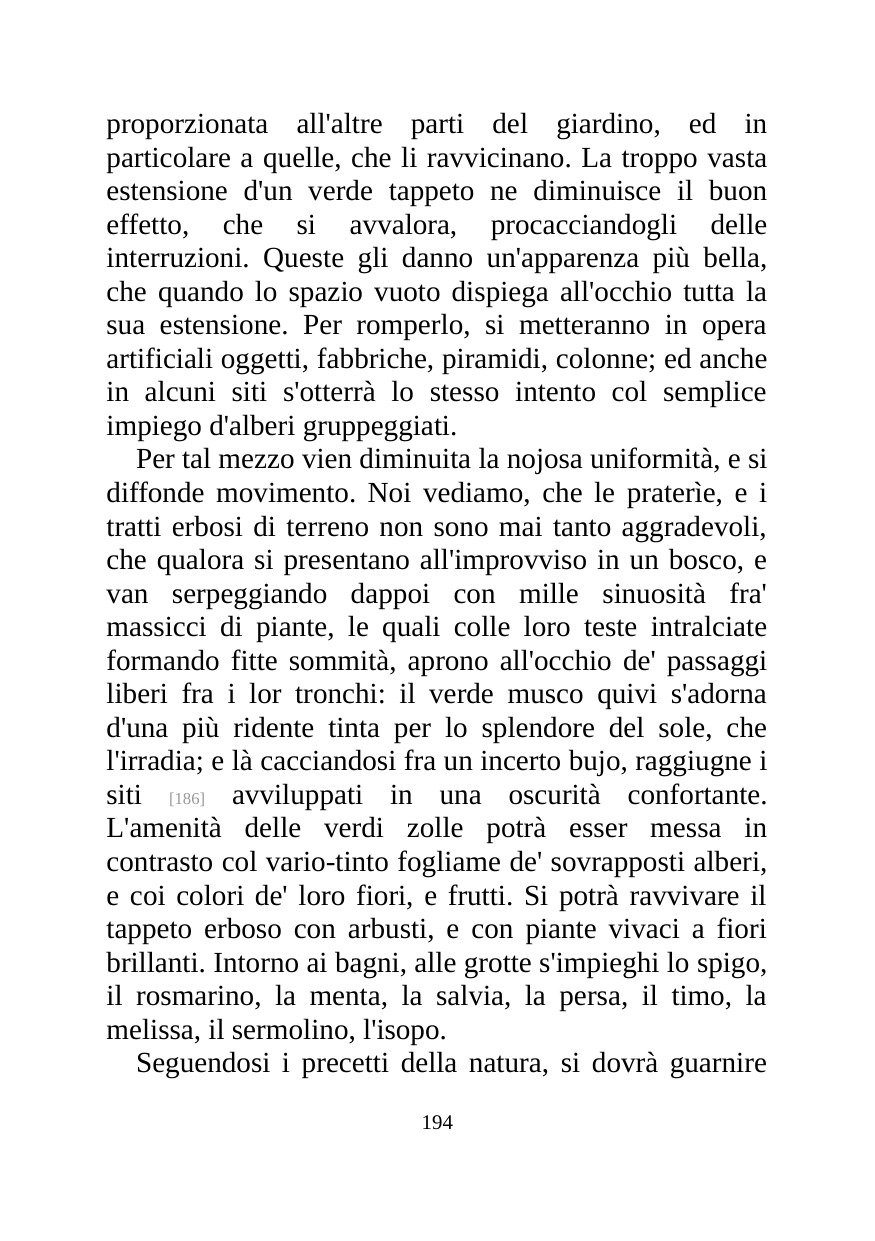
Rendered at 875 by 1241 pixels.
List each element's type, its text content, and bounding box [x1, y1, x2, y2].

text Seguendosi i precetti della natura, si dovrà guarnire [106, 1045, 768, 1079]
text proporzionata all'altre parti del giardino, ed in particolare a quelle, che li ravvicinano. La troppo vasta estensione d'un verde tappeto ne diminuisce il buon effetto, che si avvalora, procacciandogli delle interruzioni. Queste gli danno un'apparenza più bella, che quando lo spazio vuoto dispiega all'occhio tutta la sua estensione. Per romperlo, si metteranno in opera artificiali oggetti, fabbriche, piramidi, colonne; ed anche in alcuni siti s'otterrà lo stesso intento col semplice impiego d'alberi gruppeggiati. [106, 106, 768, 442]
text Per tal mezzo vien diminuita la nojosa uniformità, e si diffonde movimento. Noi vediamo, che le praterìe, e i tratti erbosi di terreno non sono mai tanto aggradevoli, che qualora si presentano all'improvviso in un bosco, e van serpeggiando dappoi con mille sinuosità fra' massicci di piante, le quali colle loro teste intralciate formando fitte sommità, aprono all'occhio de' passaggi liberi fra i lor tronchi: il verde musco quivi s'adorna d'una più ridente tinta per lo splendore del sole, che l'irradia; e là cacciandosi fra un incerto bujo, raggiugne i siti [186] avviluppati in una oscurità confortante. L'amenità delle verdi zolle potrà esser messa in contrasto col vario-tinto fogliame de' sovrapposti alberi, e coi colori de' loro fiori, e frutti. Si potrà ravvivare il tappeto erboso con arbusti, e con piante vivaci a fiori brillanti. Intorno ai bagni, alle grotte s'impieghi lo spigo, il rosmarino, la menta, la salvia, la persa, il timo, la melissa, il sermolino, l'isopo. [106, 442, 768, 1045]
